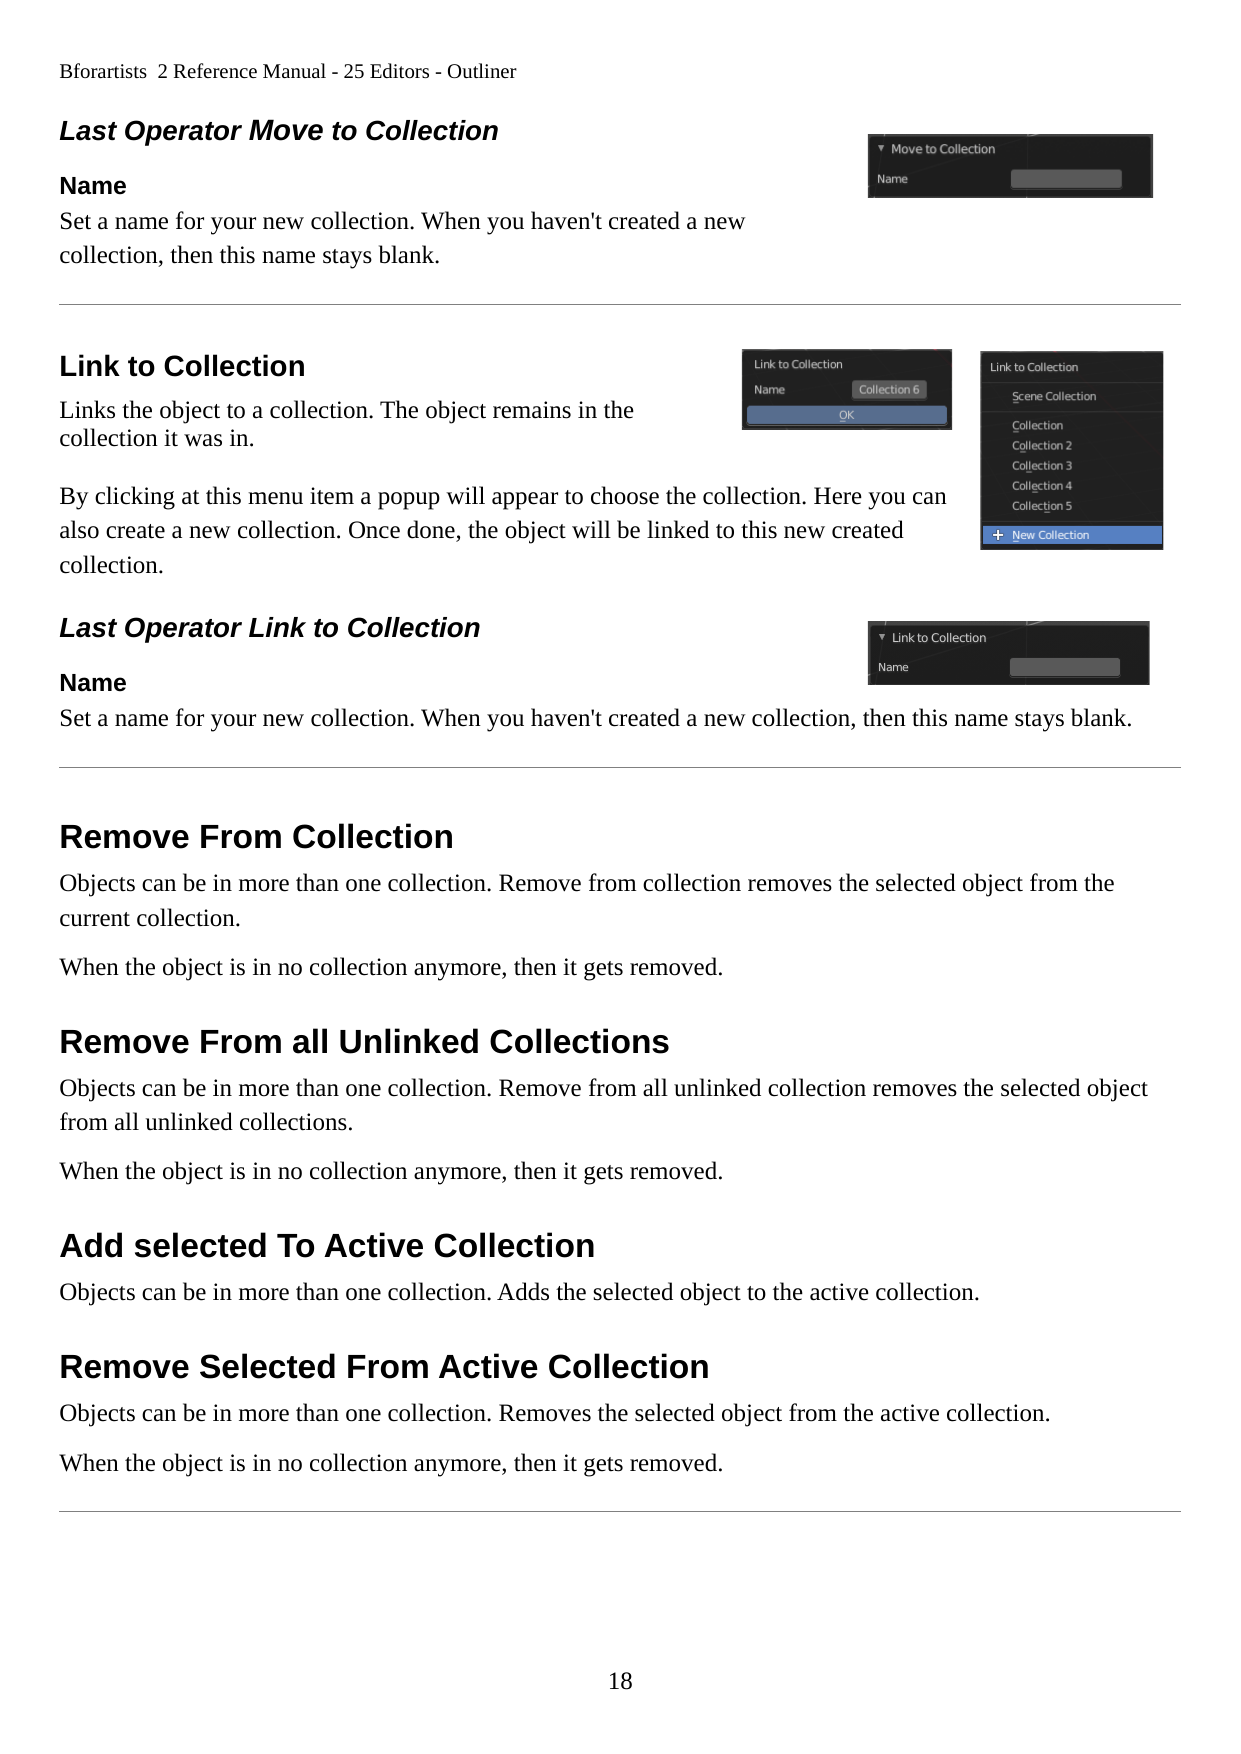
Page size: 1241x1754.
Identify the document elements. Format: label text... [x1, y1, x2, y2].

subtitle Last Operator Move to Collection [59, 113, 1181, 146]
subtitle Remove From Collection [59, 817, 1181, 856]
text Objects can be in more than one collection. Removes the selected object from the active collection. [59, 1398, 1181, 1427]
picture [741, 349, 953, 430]
subtitle Remove From all Unlinked Collections [59, 1022, 1181, 1060]
subtitle Last Operator Link to Collection [59, 611, 1181, 643]
text Objects can be in more than one collection. Remove from all unlinked collection removes the selected object from all unlinked collections. [59, 1073, 1181, 1136]
picture [867, 621, 1150, 685]
text Links the object to a collection. The object remains in the collection it was in. [59, 395, 980, 452]
subtitle Name [59, 668, 1181, 697]
text Set a name for your new collection. When you haven't created a new collection, then this name stays blank. [59, 703, 1181, 732]
text Set a name for your new collection. When you haven't created a new collection, then this name stays blank. [59, 206, 1181, 269]
picture [980, 351, 1164, 550]
subtitle Remove Selected From Active Collection [59, 1347, 1181, 1386]
text By clicking at this menu item a popup will appear to choose the collection. Here you can also create a new collection. Once done, the object will be linked to this new created collection. [59, 481, 1181, 579]
text When the object is in no collection anymore, then it gets removed. [59, 1156, 1181, 1185]
text Objects can be in more than one collection. Remove from collection removes the selected object from the current collection. [59, 868, 1181, 932]
text When the object is in no collection anymore, then it gets removed. [59, 952, 1181, 981]
text When the object is in no collection anymore, then it gets removed. [59, 1448, 1181, 1476]
subtitle Link to Collection [59, 348, 1181, 382]
text Objects can be in more than one collection. Adds the selected object to the active collection. [59, 1277, 1181, 1306]
subtitle Add selected To Active Collection [59, 1226, 1181, 1265]
picture [867, 134, 1154, 198]
subtitle Name [59, 171, 1181, 200]
